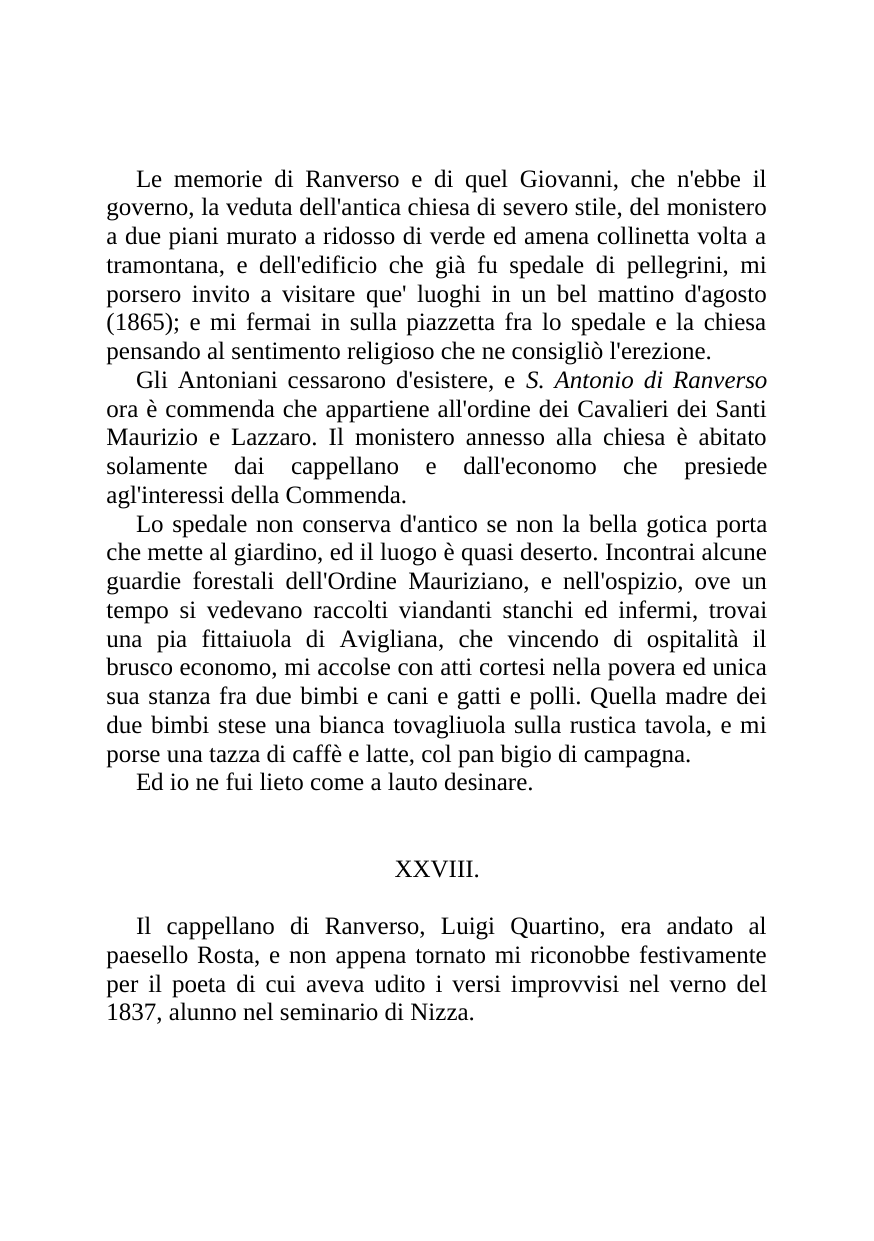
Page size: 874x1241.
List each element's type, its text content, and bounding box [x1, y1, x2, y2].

text Ed io ne fui lieto come a lauto desinare. [106, 767, 768, 796]
text XXVIII. [106, 854, 768, 882]
text Lo spedale non conserva d'antico se non la bella gotica porta che mette al giardino, ed il luogo è quasi deserto. Incontrai alcune guardie forestali dell'Ordine Mauriziano, e nell'ospizio, ove un tempo si vedevano raccolti viandanti stanchi ed infermi, trovai una pia fittaiuola di Avigliana, che vincendo di ospitalità il brusco economo, mi accolse con atti cortesi nella povera ed unica sua stanza fra due bimbi e cani e gatti e polli. Quella madre dei due bimbi stese una bianca tovagliuola sulla rustica tavola, e mi porse una tazza di caffè e latte, col pan bigio di campagna. [106, 509, 768, 767]
text Il cappellano di Ranverso, Luigi Quartino, era andato al paesello Rosta, e non appena tornato mi riconobbe festivamente per il poeta di cui aveva udito i versi improvvisi nel verno del 1837, alunno nel seminario di Nizza. [106, 911, 768, 1026]
text Gli Antoniani cessarono d'esistere, e S. Antonio di Ranverso ora è commenda che appartiene all'ordine dei Cavalieri dei Santi Maurizio e Lazzaro. Il monistero annesso alla chiesa è abitato solamente dai cappellano e dall'economo che presiede agl'interessi della Commenda. [106, 365, 768, 509]
text Le memorie di Ranverso e di quel Giovanni, che n'ebbe il governo, la veduta dell'antica chiesa di severo stile, del monistero a due piani murato a ridosso di verde ed amena collinetta volta a tramontana, e dell'edificio che già fu spedale di pellegrini, mi porsero invito a visitare que' luoghi in un bel mattino d'agosto (1865); e mi fermai in sulla piazzetta fra lo spedale e la chiesa pensando al sentimento religioso che ne consigliò l'erezione. [106, 164, 768, 365]
